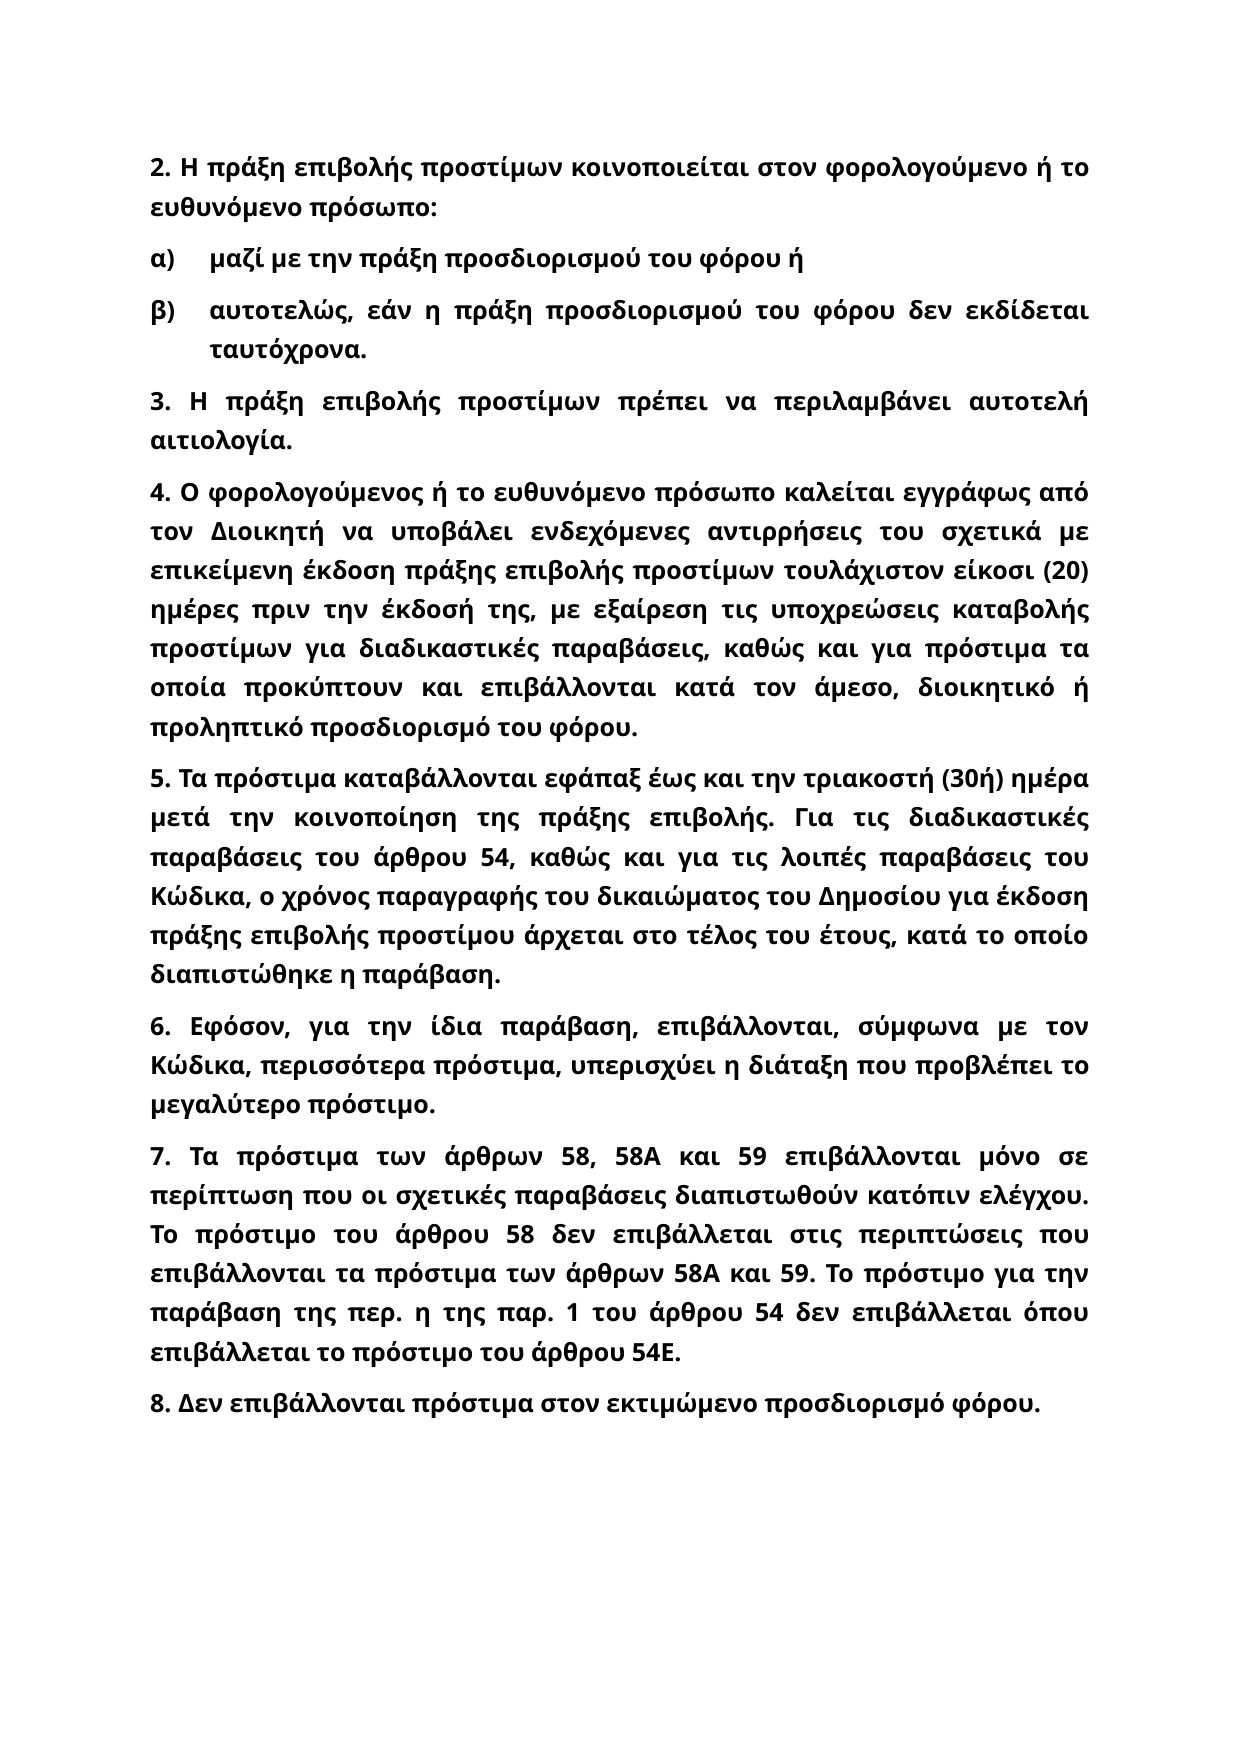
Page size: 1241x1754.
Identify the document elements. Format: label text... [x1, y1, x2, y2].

list α) μαζί με την πράξη προσδιορισμού του φόρου ή [150, 241, 1090, 275]
text 8. Δεν επιβάλλονται πρόστιμα στον εκτιμώμενο προσδιορισμό φόρου. [150, 1386, 1090, 1420]
list β) αυτοτελώς, εάν η πράξη προσδιορισμού του φόρου δεν εκδίδεται ταυτόχρονα. [150, 292, 1090, 366]
text 2. Η πράξη επιβολής προστίμων κοινοποιείται στον φορολογούμενο ή το ευθυνόμενο πρόσωπο: [150, 150, 1090, 223]
text 5. Τα πρόστιμα καταβάλλονται εφάπαξ έως και την τριακοστή (30ή) ημέρα μετά την κοινοποίηση της πράξης επιβολής. Για τις διαδικαστικές παραβάσεις του άρθρου 54, καθώς και για τις λοιπές παραβάσεις του Κώδικα, ο χρόνος παραγραφής του δικαιώματος του Δημοσίου για έκδοση πράξης επιβολής προστίμου άρχεται στο τέλος του έτους, κατά το οποίο διαπιστώθηκε η παράβαση. [150, 761, 1090, 991]
text 4. Ο φορολογούμενος ή το ευθυνόμενο πρόσωπο καλείται εγγράφως από τον Διοικητή να υποβάλει ενδεχόμενες αντιρρήσεις του σχετικά με επικείμενη έκδοση πράξης επιβολής προστίμων τουλάχιστον είκοσι (20) ημέρες πριν την έκδοσή της, με εξαίρεση τις υποχρεώσεις καταβολής προστίμων για διαδικαστικές παραβάσεις, καθώς και για πρόστιμα τα οποία προκύπτουν και επιβάλλονται κατά τον άμεσο, διοικητικό ή προληπτικό προσδιορισμό του φόρου. [150, 474, 1090, 743]
text 7. Τα πρόστιμα των άρθρων 58, 58Α και 59 επιβάλλονται μόνο σε περίπτωση που οι σχετικές παραβάσεις διαπιστωθούν κατόπιν ελέγχου. Το πρόστιμο του άρθρου 58 δεν επιβάλλεται στις περιπτώσεις που επιβάλλονται τα πρόστιμα των άρθρων 58Α και 59. Το πρόστιμο για την παράβαση της περ. η της παρ. 1 του άρθρου 54 δεν επιβάλλεται όπου επιβάλλεται το πρόστιμο του άρθρου 54Ε. [150, 1138, 1090, 1368]
text 6. Εφόσον, για την ίδια παράβαση, επιβάλλονται, σύμφωνα με τον Κώδικα, περισσότερα πρόστιμα, υπερισχύει η διάταξη που προβλέπει το μεγαλύτερο πρόστιμο. [150, 1008, 1090, 1121]
text 3. Η πράξη επιβολής προστίμων πρέπει να περιλαμβάνει αυτοτελή αιτιολογία. [150, 383, 1090, 457]
